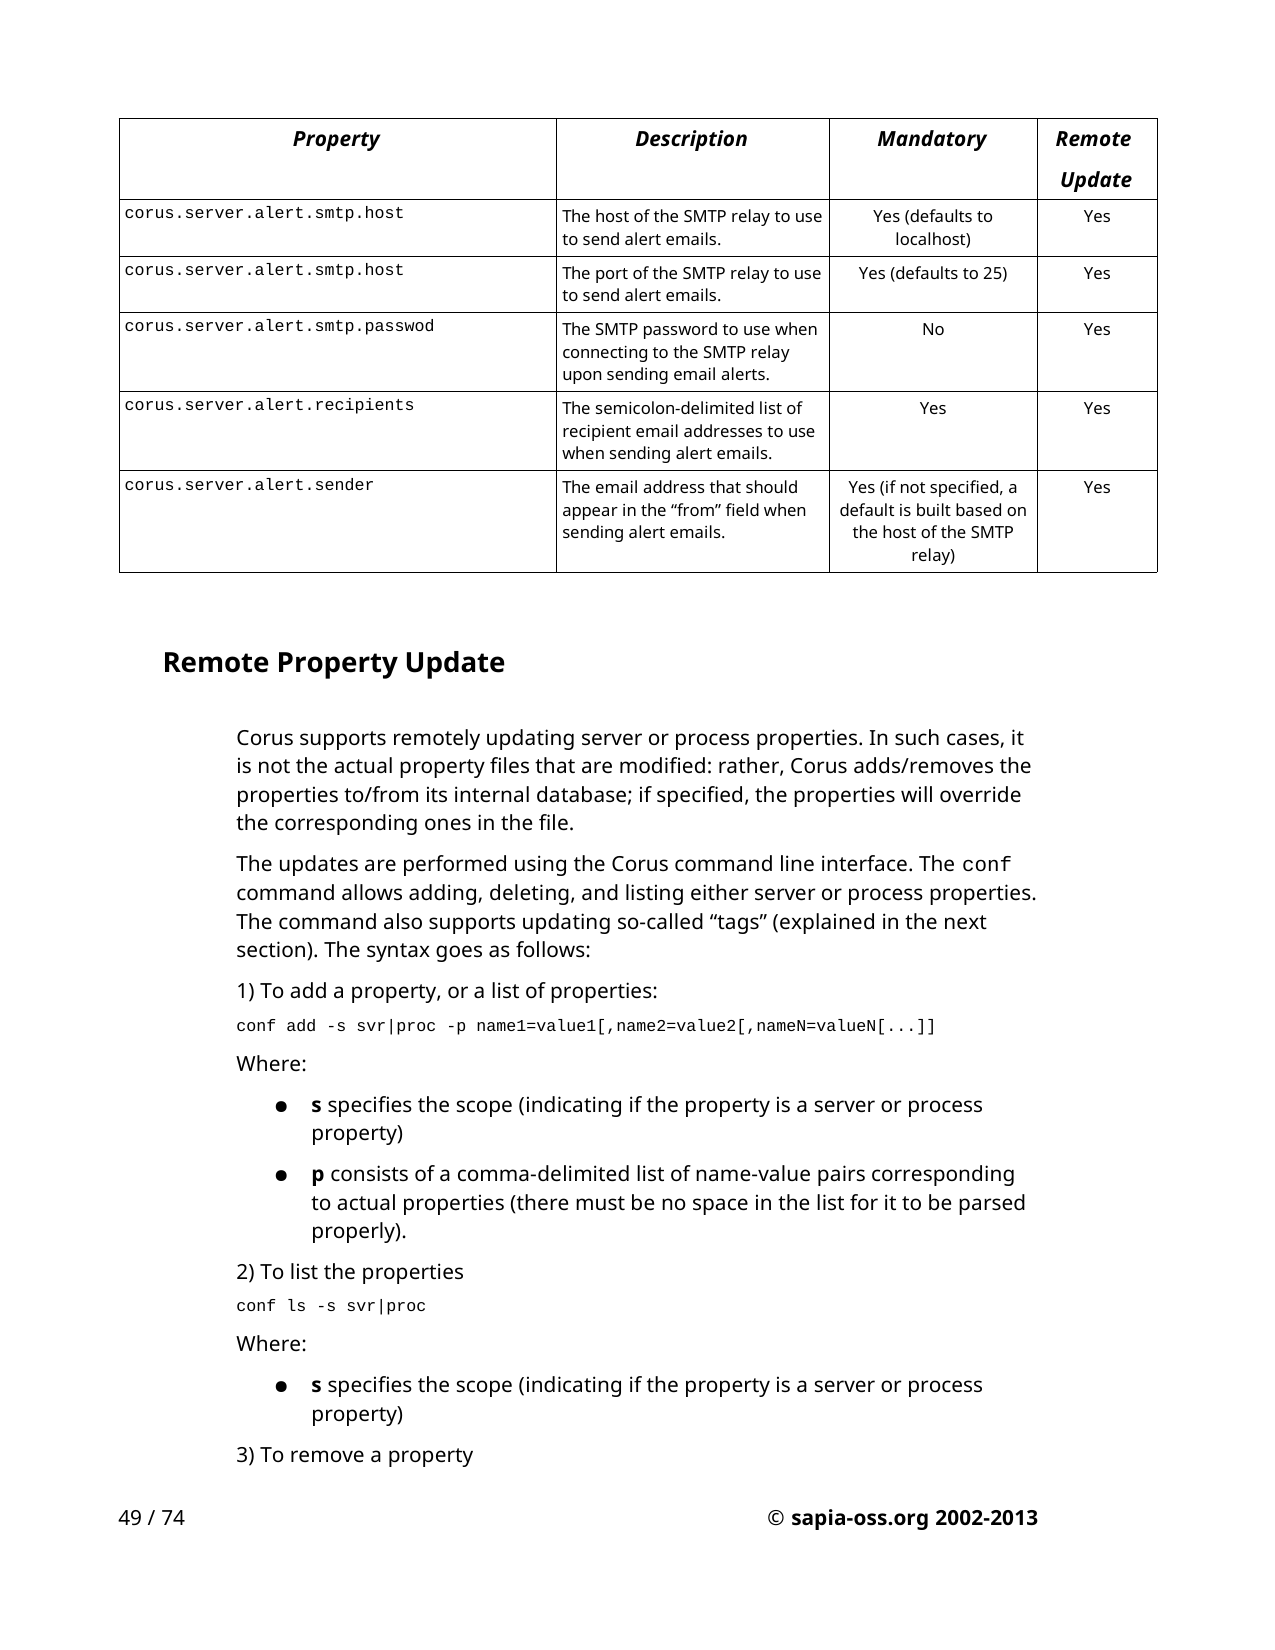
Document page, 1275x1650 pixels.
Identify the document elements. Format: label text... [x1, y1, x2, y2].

text The updates are performed using the Corus command line interface. The conf command allows adding, deleting, and listing either server or process properties. The command also supports updating so-called “tags” (explained in the next section). The syntax goes as follows: [236, 849, 1039, 964]
text 2) To list the properties [236, 1257, 1039, 1286]
text conf add -s svr|proc -p name1=value1[,name2=value2[,nameN=valueN[...]] [236, 1017, 1039, 1036]
table_cell Yes [1038, 200, 1157, 256]
table_cell The port of the SMTP relay to use to send alert emails. [557, 257, 829, 312]
table_header Remote Update [1038, 119, 1157, 199]
table_cell Yes [1038, 313, 1157, 391]
table_cell The host of the SMTP relay to use to send alert emails. [557, 200, 829, 256]
table_cell corus.server.alert.smtp.host [120, 257, 556, 312]
text 3) To remove a property [236, 1440, 1039, 1468]
list p consists of a comma-delimited list of name-value pairs corresponding to actual properties (there must be no space in the list for it to be parsed properly). [274, 1159, 1039, 1245]
list s specifies the scope (indicating if the property is a server or process property) [274, 1370, 1039, 1427]
table_cell corus.server.alert.sender [120, 471, 556, 572]
text 1) To add a property, or a list of properties: [236, 976, 1039, 1005]
table_cell Yes [1038, 392, 1157, 470]
list s specifies the scope (indicating if the property is a server or process property) [274, 1089, 1039, 1147]
table_cell corus.server.alert.smtp.host [120, 200, 556, 256]
table_cell Yes (defaults to 25) [830, 257, 1037, 312]
subtitle Remote Property Update [162, 643, 1039, 681]
table_cell Yes [1038, 471, 1157, 572]
table_cell Yes (defaults to localhost) [830, 200, 1037, 256]
table_header Mandatory [830, 119, 1037, 199]
text Corus supports remotely updating server or process properties. In such cases, it is not the actual property files that are modified: rather, Corus adds/removes the properties to/from its internal database; if specified, the properties will override the corresponding ones in the file. [236, 723, 1039, 837]
table_cell The email address that should appear in the “from” field when sending alert emails. [557, 471, 829, 572]
table_cell Yes [1038, 257, 1157, 312]
table_cell corus.server.alert.recipients [120, 392, 556, 470]
table_cell corus.server.alert.smtp.passwod [120, 313, 556, 391]
table_cell No [830, 313, 1037, 391]
table_cell Yes (if not specified, a default is built based on the host of the SMTP relay) [830, 471, 1037, 572]
text Where: [236, 1048, 1039, 1077]
text Where: [236, 1329, 1039, 1358]
table_header Description [557, 119, 829, 199]
table_cell The semicolon-delimited list of recipient email addresses to use when sending alert emails. [557, 392, 829, 470]
table_header Property [120, 119, 556, 199]
table_cell The SMTP password to use when connecting to the SMTP relay upon sending email alerts. [557, 313, 829, 391]
table_cell Yes [830, 392, 1037, 470]
text conf ls -s svr|proc [236, 1298, 1039, 1317]
